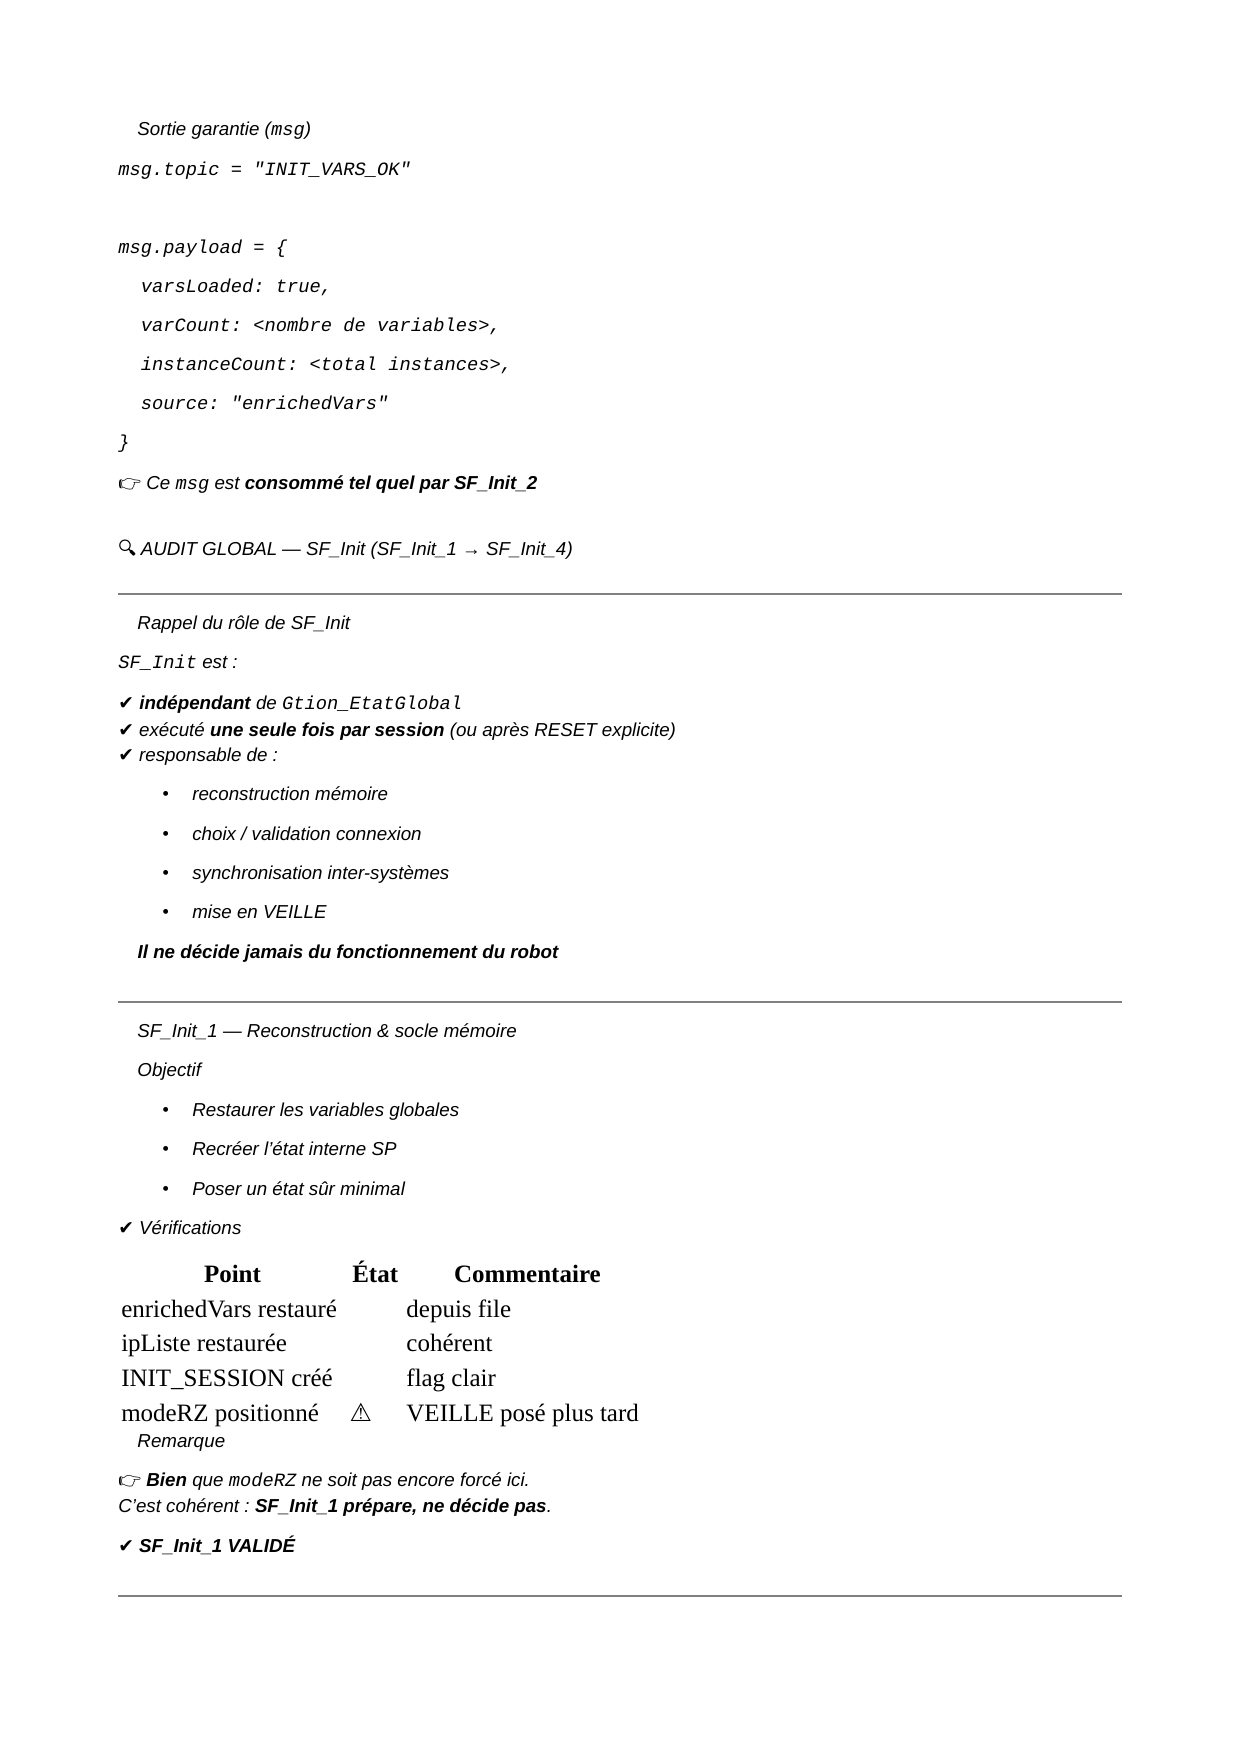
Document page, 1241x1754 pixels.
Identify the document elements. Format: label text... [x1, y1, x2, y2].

list Poser un état sûr minimal [162, 1178, 1122, 1199]
text 👉 Bien que modeRZ ne soit pas encore forcé ici. C’est cohérent : SF_Init_1 prépare, ne décide pas. [118, 1469, 1122, 1517]
subtitle ✔ Vérifications [118, 1217, 1122, 1239]
table_header Point [118, 1256, 346, 1291]
list synchronisation inter-systèmes [162, 862, 1122, 883]
subtitle 🧩 SF_Init_1 — Reconstruction & socle mémoire [118, 1020, 1122, 1041]
table_header État [346, 1256, 403, 1291]
subtitle 🎯 Objectif [118, 1059, 1122, 1081]
table_cell flag clair [403, 1360, 651, 1395]
text 👉 Ce msg est consommé tel quel par SF_Init_2 [118, 471, 1122, 495]
text source: "enrichedVars" [118, 393, 1122, 415]
table_cell ✅ [346, 1291, 403, 1326]
table_cell ipListe restaurée [118, 1326, 346, 1360]
text instanceCount: <total instances>, [118, 354, 1122, 376]
subtitle 🧭 Rappel du rôle de SF_Init [118, 612, 1122, 633]
table_cell depuis file [403, 1291, 651, 1326]
list reconstruction mémoire [162, 783, 1122, 804]
text varCount: <nombre de variables>, [118, 316, 1122, 337]
text msg.topic = "INIT_VARS_OK" [118, 159, 1122, 181]
table_header Commentaire [403, 1256, 651, 1291]
list mise en VEILLE [162, 901, 1122, 923]
subtitle 🔎 Remarque [118, 1429, 1122, 1451]
text msg.payload = { [118, 238, 1122, 259]
text varsLoaded: true, [118, 277, 1122, 298]
subtitle 🔹 Sortie garantie (msg) [118, 118, 1122, 141]
list Restaurer les variables globales [162, 1099, 1122, 1120]
table_cell enrichedVars restauré [118, 1291, 346, 1326]
list Recréer l’état interne SP [162, 1138, 1122, 1160]
table_cell INIT_SESSION créé [118, 1360, 346, 1395]
table_cell VEILLE posé plus tard [403, 1395, 651, 1429]
text } [118, 432, 1122, 454]
text SF_Init est : [118, 651, 1122, 674]
table_cell ✅ [346, 1360, 403, 1395]
table_cell cohérent [403, 1326, 651, 1360]
text ❌ Il ne décide jamais du fonctionnement du robot [118, 941, 1122, 962]
table_cell modeRZ positionné [118, 1395, 346, 1429]
subtitle 🔍 AUDIT GLOBAL — SF_Init (SF_Init_1 → SF_Init_4) [118, 538, 1122, 559]
table_cell ✅ [346, 1326, 403, 1360]
table_cell ⚠️ [346, 1395, 403, 1429]
text ✔ indépendant de Gtion_EtatGlobal ✔ exécuté une seule fois par session (ou après RESET explicite) ✔ responsable de : [118, 692, 1122, 765]
list choix / validation connexion [162, 822, 1122, 844]
text ✔ SF_Init_1 VALIDÉ [118, 1534, 1122, 1556]
